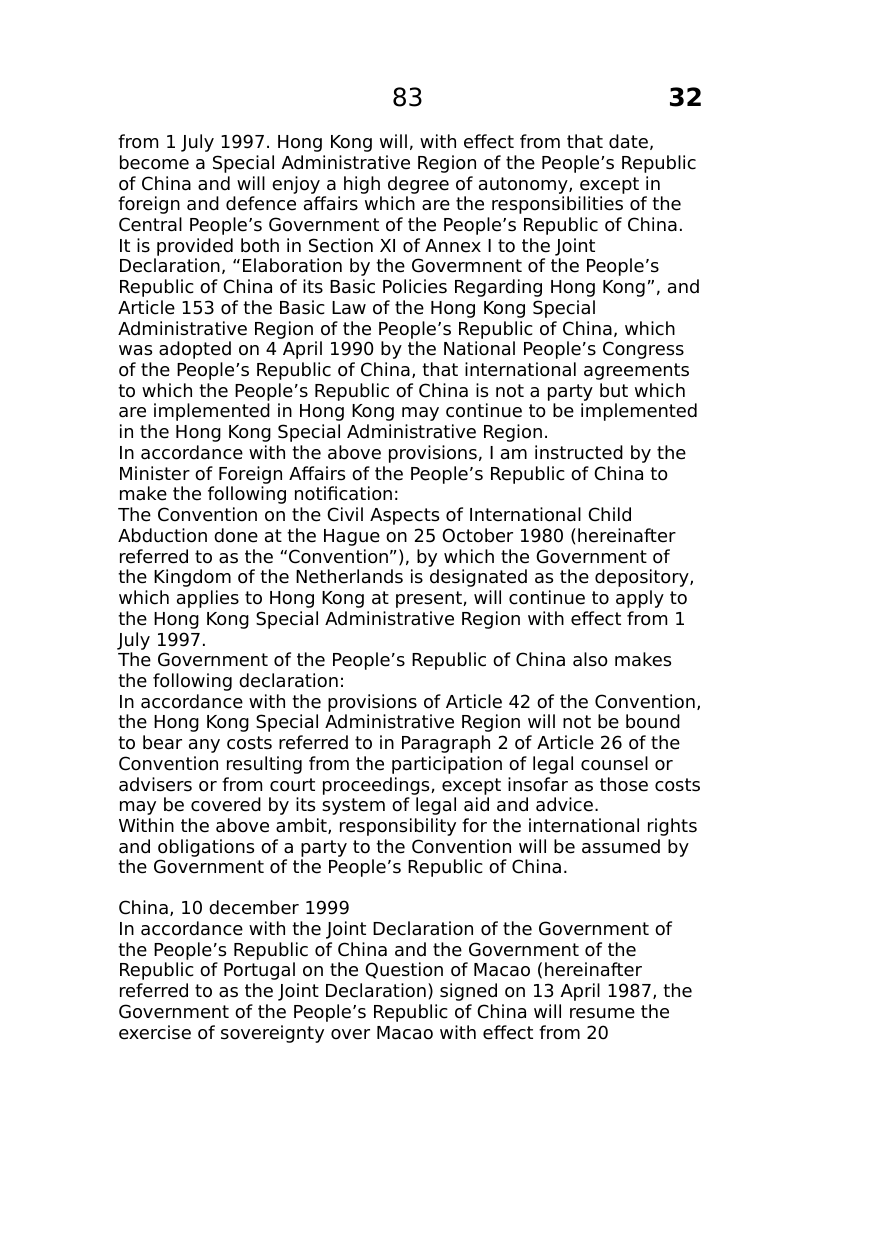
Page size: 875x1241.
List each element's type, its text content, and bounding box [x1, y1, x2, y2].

text China, 10 december 1999 [118, 898, 703, 919]
text In accordance with the Joint Declaration of the Government of the People’s Republic of China and the Government of the Republic of Portugal on the Question of Macao (hereinafter referred to as the Joint Declaration) signed on 13 April 1987, the Government of the People’s Republic of China will resume the exercise of sovereignty over Macao with effect from 20 [118, 919, 703, 1043]
text Within the above ambit, responsibility for the international rights and obligations of a party to the Convention will be assumed by the Government of the People’s Republic of China. [118, 816, 703, 878]
text The Government of the People’s Republic of China also makes the following declaration: [118, 650, 703, 692]
text In accordance with the provisions of Article 42 of the Convention, the Hong Kong Special Administrative Region will not be bound to bear any costs referred to in Paragraph 2 of Article 26 of the Convention resulting from the participation of legal counsel or advisers or from court proceedings, except insofar as those costs may be covered by its system of legal aid and advice. [118, 692, 703, 816]
text from 1 July 1997. Hong Kong will, with effect from that date, become a Special Administrative Region of the People’s Republic of China and will enjoy a high degree of autonomy, except in foreign and defence affairs which are the responsibilities of the Central People’s Government of the People’s Republic of China. [118, 132, 703, 236]
text In accordance with the above provisions, I am instructed by the Minister of Foreign Affairs of the People’s Republic of China to make the following notification: [118, 443, 703, 505]
text It is provided both in Section XI of Annex I to the Joint Declaration, “Elaboration by the Govermnent of the People’s Republic of China of its Basic Policies Regarding Hong Kong”, and Article 153 of the Basic Law of the Hong Kong Special Administrative Region of the People’s Republic of China, which was adopted on 4 April 1990 by the National People’s Congress of the People’s Republic of China, that international agreements to which the People’s Republic of China is not a party but which are implemented in Hong Kong may continue to be implemented in the Hong Kong Special Administrative Region. [118, 236, 703, 443]
text The Convention on the Civil Aspects of International Child Abduction done at the Hague on 25 October 1980 (hereinafter referred to as the “Convention”), by which the Government of the Kingdom of the Netherlands is designated as the depository, which applies to Hong Kong at present, will continue to apply to the Hong Kong Special Administrative Region with effect from 1 July 1997. [118, 505, 703, 650]
